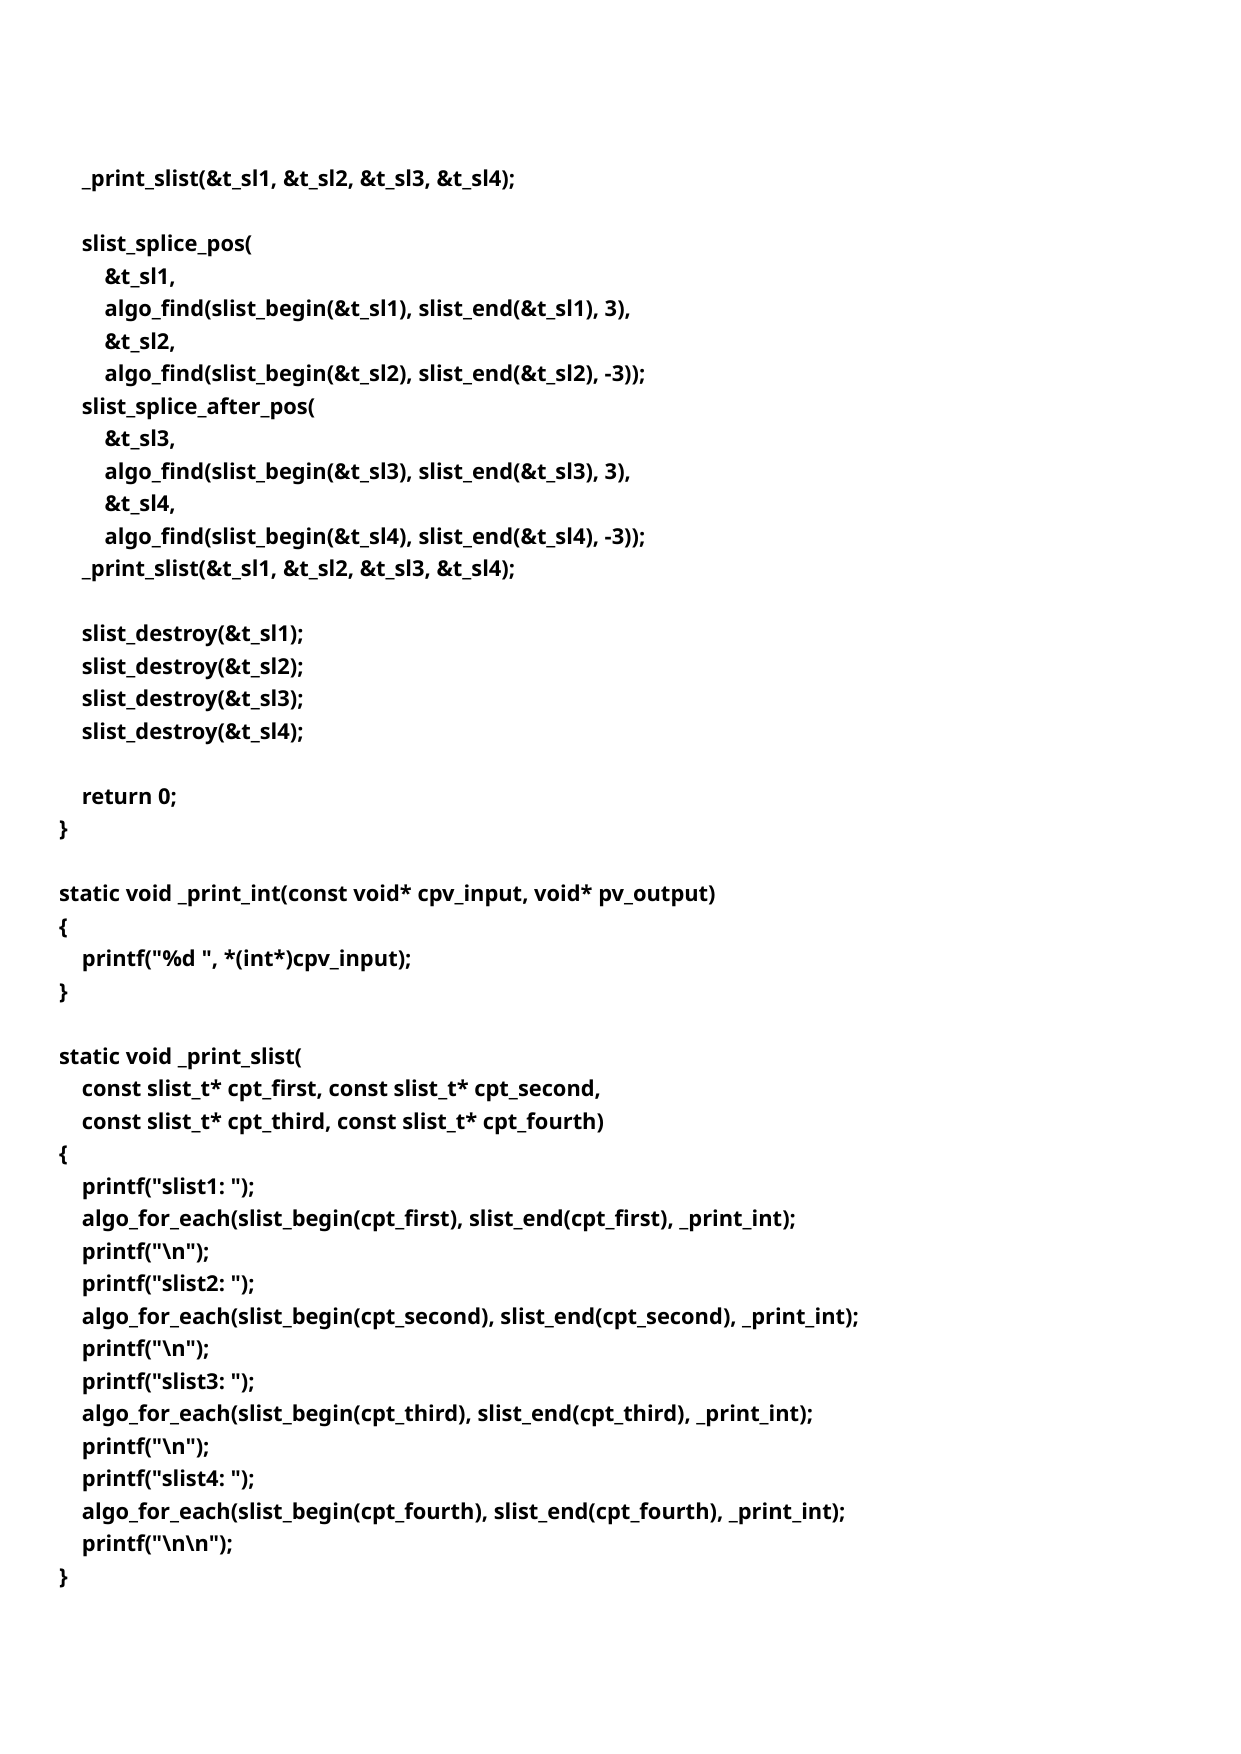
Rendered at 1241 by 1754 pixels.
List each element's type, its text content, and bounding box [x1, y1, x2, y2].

text _print_slist(&t_sl1, &t_sl2, &t_sl3, &t_sl4); [59, 552, 1181, 584]
text printf("slist1: "); [59, 1169, 1181, 1202]
text printf("\n\n"); [59, 1527, 1181, 1559]
text } [59, 974, 1181, 1007]
text } [59, 1559, 1181, 1592]
text return 0; [59, 779, 1181, 812]
text slist_destroy(&t_sl2); [59, 649, 1181, 682]
text printf("%d ", *(int*)cpv_input); [59, 942, 1181, 974]
text slist_splice_pos( [59, 227, 1181, 259]
text algo_find(slist_begin(&t_sl4), slist_end(&t_sl4), -3)); [59, 519, 1181, 552]
text algo_find(slist_begin(&t_sl2), slist_end(&t_sl2), -3)); [59, 357, 1181, 389]
text printf("\n"); [59, 1234, 1181, 1267]
text printf("slist4: "); [59, 1462, 1181, 1494]
text static void _print_slist( [59, 1039, 1181, 1072]
text &t_sl3, [59, 422, 1181, 454]
text slist_destroy(&t_sl4); [59, 714, 1181, 747]
text const slist_t* cpt_third, const slist_t* cpt_fourth) [59, 1104, 1181, 1137]
text static void _print_int(const void* cpv_input, void* pv_output) [59, 877, 1181, 909]
text printf("slist3: "); [59, 1364, 1181, 1397]
text { [59, 1137, 1181, 1169]
text algo_find(slist_begin(&t_sl3), slist_end(&t_sl3), 3), [59, 454, 1181, 487]
text slist_splice_after_pos( [59, 389, 1181, 422]
text slist_destroy(&t_sl3); [59, 682, 1181, 714]
text printf("\n"); [59, 1332, 1181, 1364]
text _print_slist(&t_sl1, &t_sl2, &t_sl3, &t_sl4); [59, 162, 1181, 194]
text algo_for_each(slist_begin(cpt_fourth), slist_end(cpt_fourth), _print_int); [59, 1494, 1181, 1527]
text &t_sl4, [59, 487, 1181, 519]
text } [59, 812, 1181, 844]
text algo_for_each(slist_begin(cpt_third), slist_end(cpt_third), _print_int); [59, 1397, 1181, 1429]
text const slist_t* cpt_first, const slist_t* cpt_second, [59, 1072, 1181, 1104]
text algo_for_each(slist_begin(cpt_first), slist_end(cpt_first), _print_int); [59, 1202, 1181, 1234]
text slist_destroy(&t_sl1); [59, 617, 1181, 649]
text printf("slist2: "); [59, 1267, 1181, 1299]
text algo_for_each(slist_begin(cpt_second), slist_end(cpt_second), _print_int); [59, 1299, 1181, 1332]
text algo_find(slist_begin(&t_sl1), slist_end(&t_sl1), 3), [59, 292, 1181, 324]
text printf("\n"); [59, 1429, 1181, 1462]
text &t_sl2, [59, 324, 1181, 357]
text { [59, 909, 1181, 942]
text &t_sl1, [59, 259, 1181, 292]
